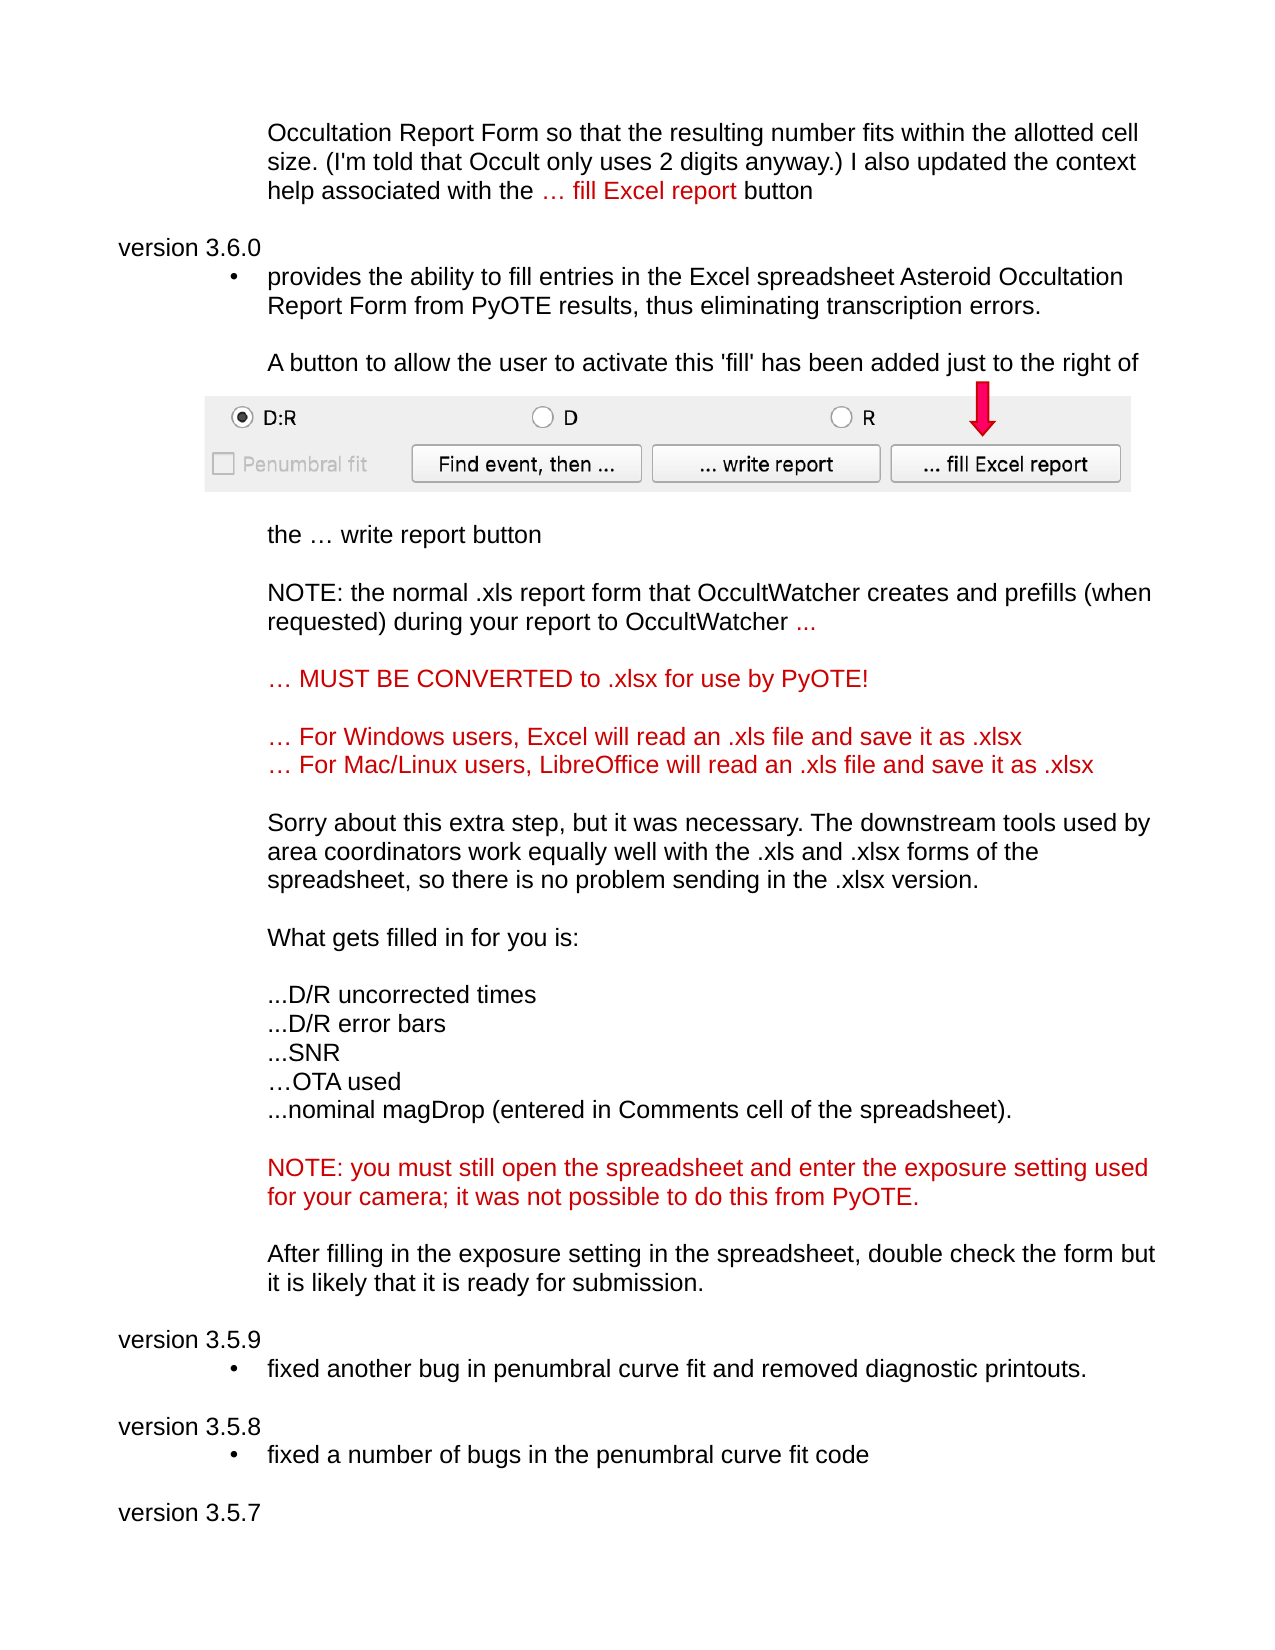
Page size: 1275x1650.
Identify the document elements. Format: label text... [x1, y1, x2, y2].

list … For Windows users, Excel will read an .xls file and save it as .xlsx … For Mac/Linux users, LibreOffice will read an .xls file and save it as .xlsx Sorry about this extra step, but it was necessary. The downstream tools used by area coordinators work equally well with the .xls and .xlsx forms of the spreadsheet, so there is no problem sending in the .xlsx version. What gets filled in for you is: ...D/R uncorrected times ...D/R error bars ...SNR …OTA used ...nominal magDrop (entered in Comments cell of the spreadsheet). NOTE: you must still open the spreadsheet and enter the exposure setting used for your camera; it was not possible to do this from PyOTE. After filling in the exposure setting in the spreadsheet, double check the form but it is likely that it is ready for submission. [229, 721, 1157, 1296]
text version 3.6.0 [118, 233, 1157, 262]
text version 3.5.8 [118, 1412, 1157, 1440]
list provides the ability to fill entries in the Excel spreadsheet Asteroid Occultation Report Form from PyOTE results, thus eliminating transcription errors. A button to allow the user to activate this 'fill' has been added just to the right of the … write report button NOTE: the normal .xls report form that OccultWatcher creates and prefills (when requested) during your report to OccultWatcher ... … MUST BE CONVERTED to .xlsx for use by PyOTE! [229, 262, 1157, 721]
list Occultation Report Form so that the resulting number fits within the allotted cell size. (I'm told that Occult only uses 2 digits anyway.) I also updated the context help associated with the … fill Excel report button [229, 118, 1157, 233]
text version 3.5.9 [118, 1325, 1157, 1354]
picture [204, 396, 1132, 492]
list fixed a number of bugs in the penumbral curve fit code [229, 1440, 1157, 1498]
list fixed another bug in penumbral curve fit and removed diagnostic printouts. [229, 1354, 1157, 1412]
text version 3.5.7 [118, 1498, 1157, 1527]
